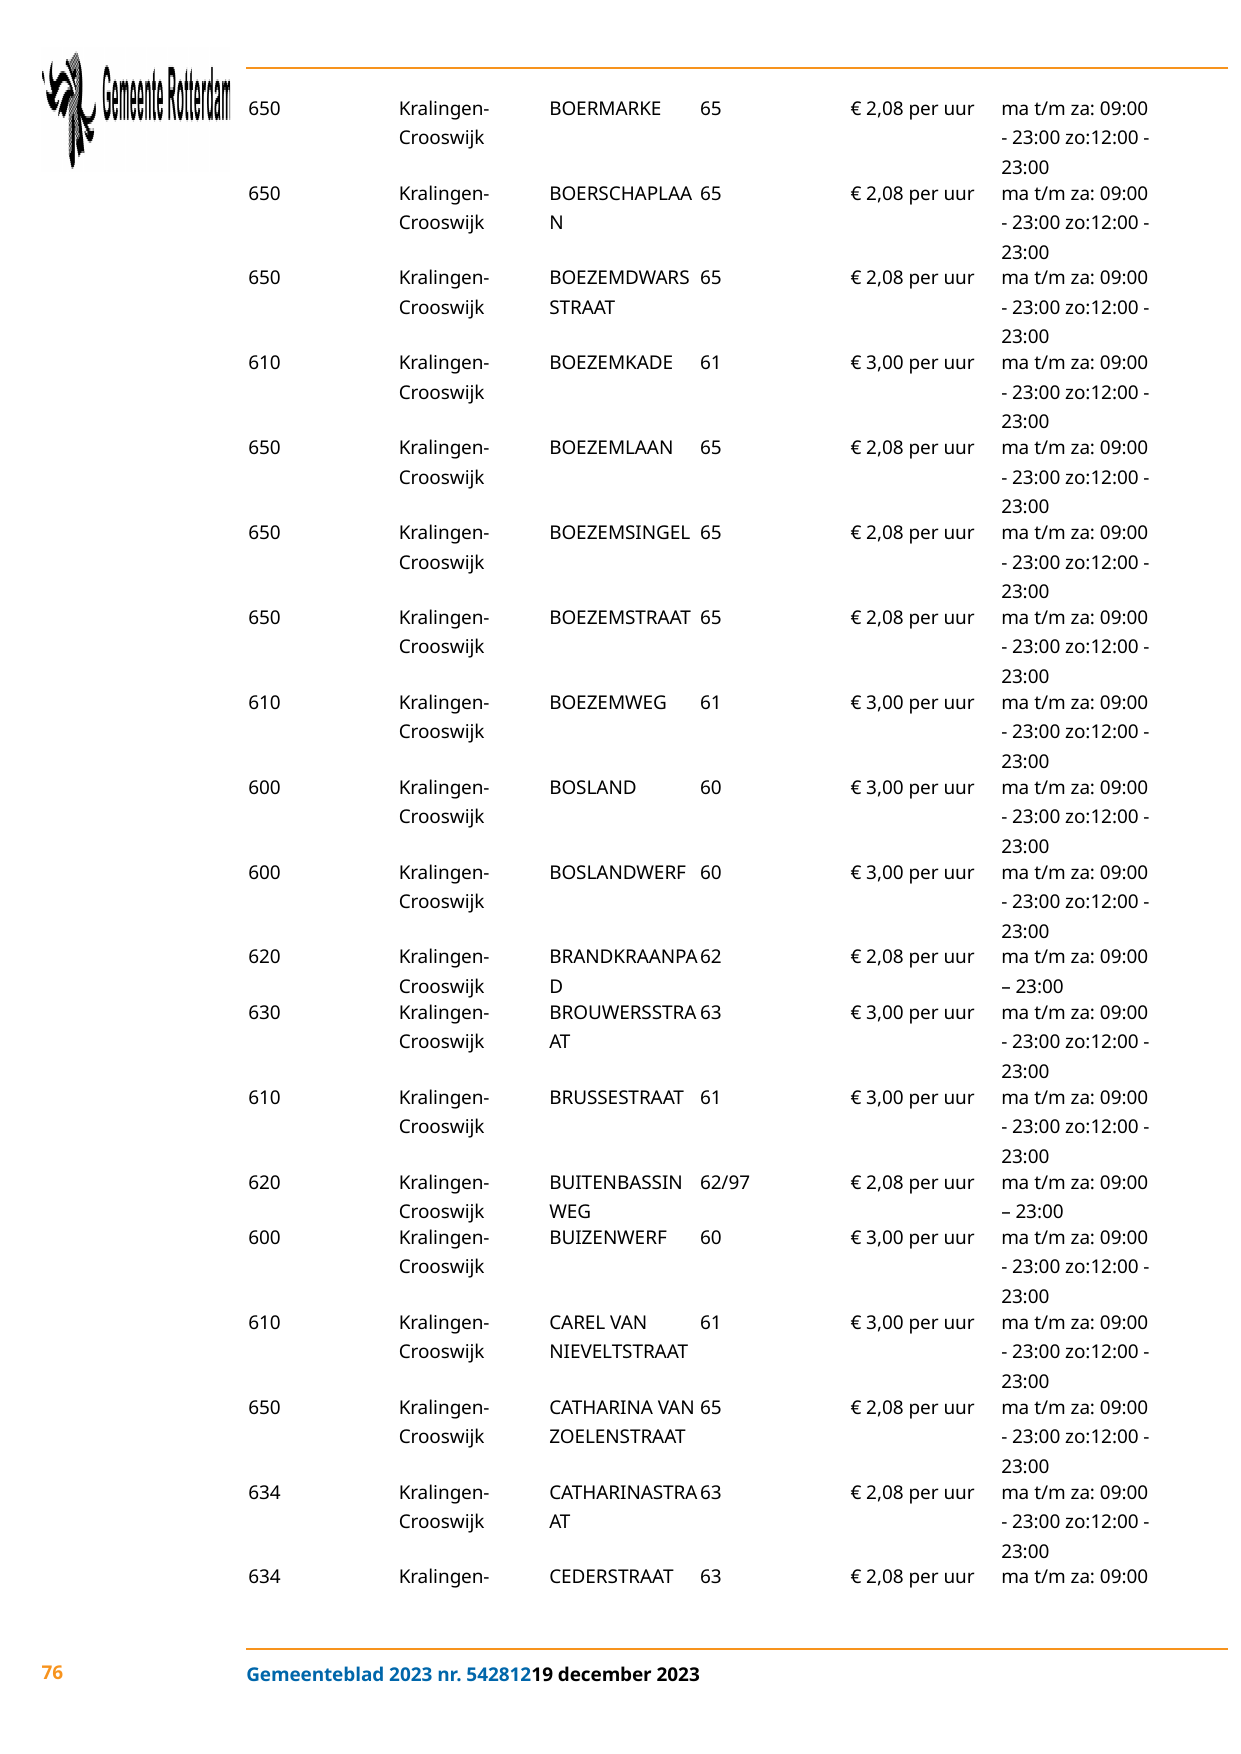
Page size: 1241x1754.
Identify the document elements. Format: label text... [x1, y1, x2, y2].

table_cell € 2,08 per uur [850, 265, 1001, 349]
table_cell 610 [248, 350, 398, 434]
table_cell 60 [700, 774, 850, 859]
table_cell ma t/m za: 09:00 - 23:00 zo:12:00 - 23:00 [1001, 689, 1152, 774]
table_cell Kralingen-Crooswijk [399, 1479, 549, 1564]
table_cell € 3,00 per uur [850, 1309, 1001, 1394]
picture [41, 47, 231, 172]
table_cell Kralingen-Crooswijk [399, 1224, 549, 1309]
table_cell CEDERSTRAAT [549, 1564, 700, 1589]
table_cell BOSLAND [549, 774, 700, 859]
table_cell € 2,08 per uur [850, 1169, 1001, 1224]
table_cell 65 [700, 95, 850, 180]
table_cell CAREL VAN NIEVELTSTRAAT [549, 1309, 700, 1394]
table_cell ma t/m za: 09:00 - 23:00 zo:12:00 - 23:00 [1001, 95, 1152, 180]
table_cell BOEZEMSINGEL [549, 519, 700, 604]
table_cell 620 [248, 944, 398, 999]
table_cell Kralingen-Crooswijk [399, 1084, 549, 1169]
table_cell 650 [248, 180, 398, 264]
table_cell ma t/m za: 09:00 - 23:00 zo:12:00 - 23:00 [1001, 774, 1152, 859]
table_cell CATHARINA VAN ZOELENSTRAAT [549, 1394, 700, 1479]
table_cell 650 [248, 95, 398, 180]
table_cell 610 [248, 1309, 398, 1394]
table_cell € 3,00 per uur [850, 859, 1001, 944]
table_cell € 2,08 per uur [850, 1394, 1001, 1479]
table_cell Kralingen-Crooswijk [399, 1169, 549, 1224]
table_cell BOEZEMDWARSSTRAAT [549, 265, 700, 349]
table_cell BROUWERSSTRAAT [549, 999, 700, 1084]
table_cell Kralingen-Crooswijk [399, 265, 549, 349]
table_cell 620 [248, 1169, 398, 1224]
table_cell Kralingen-Crooswijk [399, 519, 549, 604]
table_cell ma t/m za: 09:00 - 23:00 zo:12:00 - 23:00 [1001, 350, 1152, 434]
table_cell € 3,00 per uur [850, 350, 1001, 434]
table_cell 650 [248, 1394, 398, 1479]
table_cell 61 [700, 350, 850, 434]
table_cell € 3,00 per uur [850, 774, 1001, 859]
table_cell ma t/m za: 09:00 - 23:00 zo:12:00 - 23:00 [1001, 1394, 1152, 1479]
table_cell 63 [700, 1564, 850, 1589]
table_cell 65 [700, 519, 850, 604]
table_cell ma t/m za: 09:00 – 23:00 [1001, 944, 1152, 999]
table_cell ma t/m za: 09:00 - 23:00 zo:12:00 - 23:00 [1001, 999, 1152, 1084]
table_cell 630 [248, 999, 398, 1084]
table_cell Kralingen-Crooswijk [399, 999, 549, 1084]
table_cell 634 [248, 1564, 398, 1589]
table_cell 60 [700, 1224, 850, 1309]
table_cell 650 [248, 604, 398, 689]
table_cell ma t/m za: 09:00 - 23:00 zo:12:00 - 23:00 [1001, 1309, 1152, 1394]
table_cell BOERSCHAPLAAN [549, 180, 700, 264]
table_cell ma t/m za: 09:00 - 23:00 zo:12:00 - 23:00 [1001, 265, 1152, 349]
table_cell BOEZEMWEG [549, 689, 700, 774]
table_cell € 3,00 per uur [850, 1084, 1001, 1169]
table_cell 65 [700, 604, 850, 689]
table_cell 62 [700, 944, 850, 999]
table_cell BOEZEMKADE [549, 350, 700, 434]
table_cell 600 [248, 774, 398, 859]
table_cell € 3,00 per uur [850, 1224, 1001, 1309]
table_cell BRUSSESTRAAT [549, 1084, 700, 1169]
table_cell 650 [248, 434, 398, 519]
table_cell Kralingen-Crooswijk [399, 774, 549, 859]
table_cell BOEZEMSTRAAT [549, 604, 700, 689]
table_cell BUIZENWERF [549, 1224, 700, 1309]
table_cell € 3,00 per uur [850, 689, 1001, 774]
table_cell ma t/m za: 09:00 - 23:00 zo:12:00 - 23:00 [1001, 180, 1152, 264]
table_cell 63 [700, 1479, 850, 1564]
table_cell ma t/m za: 09:00 - 23:00 zo:12:00 - 23:00 [1001, 859, 1152, 944]
table_cell BRANDKRAANPAD [549, 944, 700, 999]
table_cell 60 [700, 859, 850, 944]
table_cell Kralingen-Crooswijk [399, 689, 549, 774]
table_cell 634 [248, 1479, 398, 1564]
table_cell 61 [700, 689, 850, 774]
table_cell ma t/m za: 09:00 [1001, 1564, 1152, 1589]
table_cell Kralingen-Crooswijk [399, 1309, 549, 1394]
table_cell 65 [700, 265, 850, 349]
table_cell 600 [248, 859, 398, 944]
table_cell CATHARINASTRAAT [549, 1479, 700, 1564]
table_cell 600 [248, 1224, 398, 1309]
table_cell Kralingen-Crooswijk [399, 859, 549, 944]
table_cell ma t/m za: 09:00 - 23:00 zo:12:00 - 23:00 [1001, 519, 1152, 604]
table_cell 650 [248, 265, 398, 349]
table_cell 65 [700, 180, 850, 264]
table_cell € 2,08 per uur [850, 95, 1001, 180]
table_cell ma t/m za: 09:00 - 23:00 zo:12:00 - 23:00 [1001, 1479, 1152, 1564]
table_cell BOERMARKE [549, 95, 700, 180]
table_cell € 2,08 per uur [850, 519, 1001, 604]
table_cell 65 [700, 1394, 850, 1479]
table_cell BOEZEMLAAN [549, 434, 700, 519]
table_cell € 2,08 per uur [850, 434, 1001, 519]
table_cell ma t/m za: 09:00 – 23:00 [1001, 1169, 1152, 1224]
table_cell ma t/m za: 09:00 - 23:00 zo:12:00 - 23:00 [1001, 1224, 1152, 1309]
table_cell 61 [700, 1084, 850, 1169]
table_cell 61 [700, 1309, 850, 1394]
table_cell 610 [248, 1084, 398, 1169]
table_cell Kralingen-Crooswijk [399, 1394, 549, 1479]
table_cell € 2,08 per uur [850, 180, 1001, 264]
table_cell 62/97 [700, 1169, 850, 1224]
table_cell BUITENBASSINWEG [549, 1169, 700, 1224]
table_cell 650 [248, 519, 398, 604]
table_cell € 2,08 per uur [850, 1564, 1001, 1589]
table_cell Kralingen- [399, 1564, 549, 1589]
table_cell BOSLANDWERF [549, 859, 700, 944]
table_cell ma t/m za: 09:00 - 23:00 zo:12:00 - 23:00 [1001, 1084, 1152, 1169]
table_cell Kralingen-Crooswijk [399, 350, 549, 434]
table_cell Kralingen-Crooswijk [399, 944, 549, 999]
table_cell Kralingen-Crooswijk [399, 180, 549, 264]
table_cell ma t/m za: 09:00 - 23:00 zo:12:00 - 23:00 [1001, 604, 1152, 689]
table_cell 65 [700, 434, 850, 519]
table_cell € 3,00 per uur [850, 999, 1001, 1084]
table_cell € 2,08 per uur [850, 604, 1001, 689]
table_cell ma t/m za: 09:00 - 23:00 zo:12:00 - 23:00 [1001, 434, 1152, 519]
table_cell € 2,08 per uur [850, 944, 1001, 999]
table_cell € 2,08 per uur [850, 1479, 1001, 1564]
table_cell 610 [248, 689, 398, 774]
table_cell Kralingen-Crooswijk [399, 95, 549, 180]
table_cell Kralingen-Crooswijk [399, 434, 549, 519]
table_cell Kralingen-Crooswijk [399, 604, 549, 689]
table_cell 63 [700, 999, 850, 1084]
